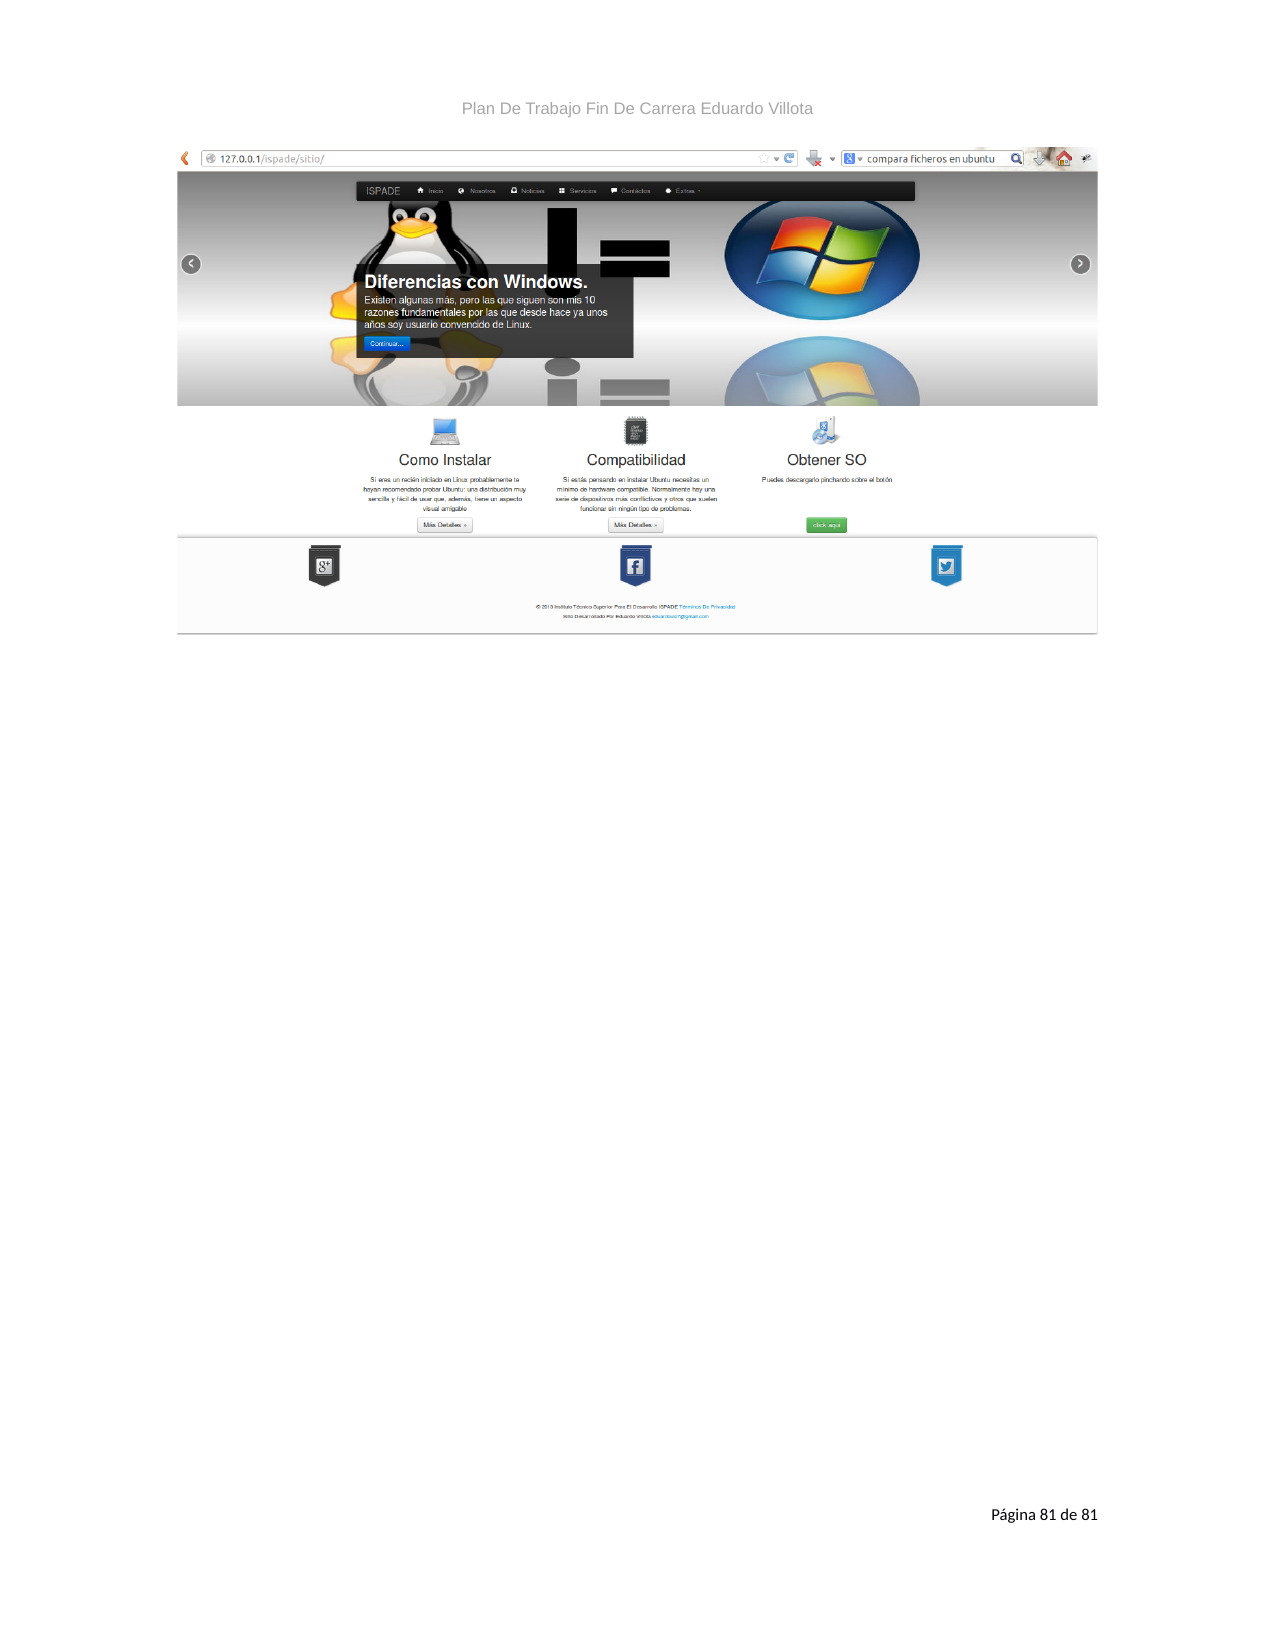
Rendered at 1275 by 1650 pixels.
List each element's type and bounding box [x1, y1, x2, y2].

picture [177, 147, 1098, 635]
